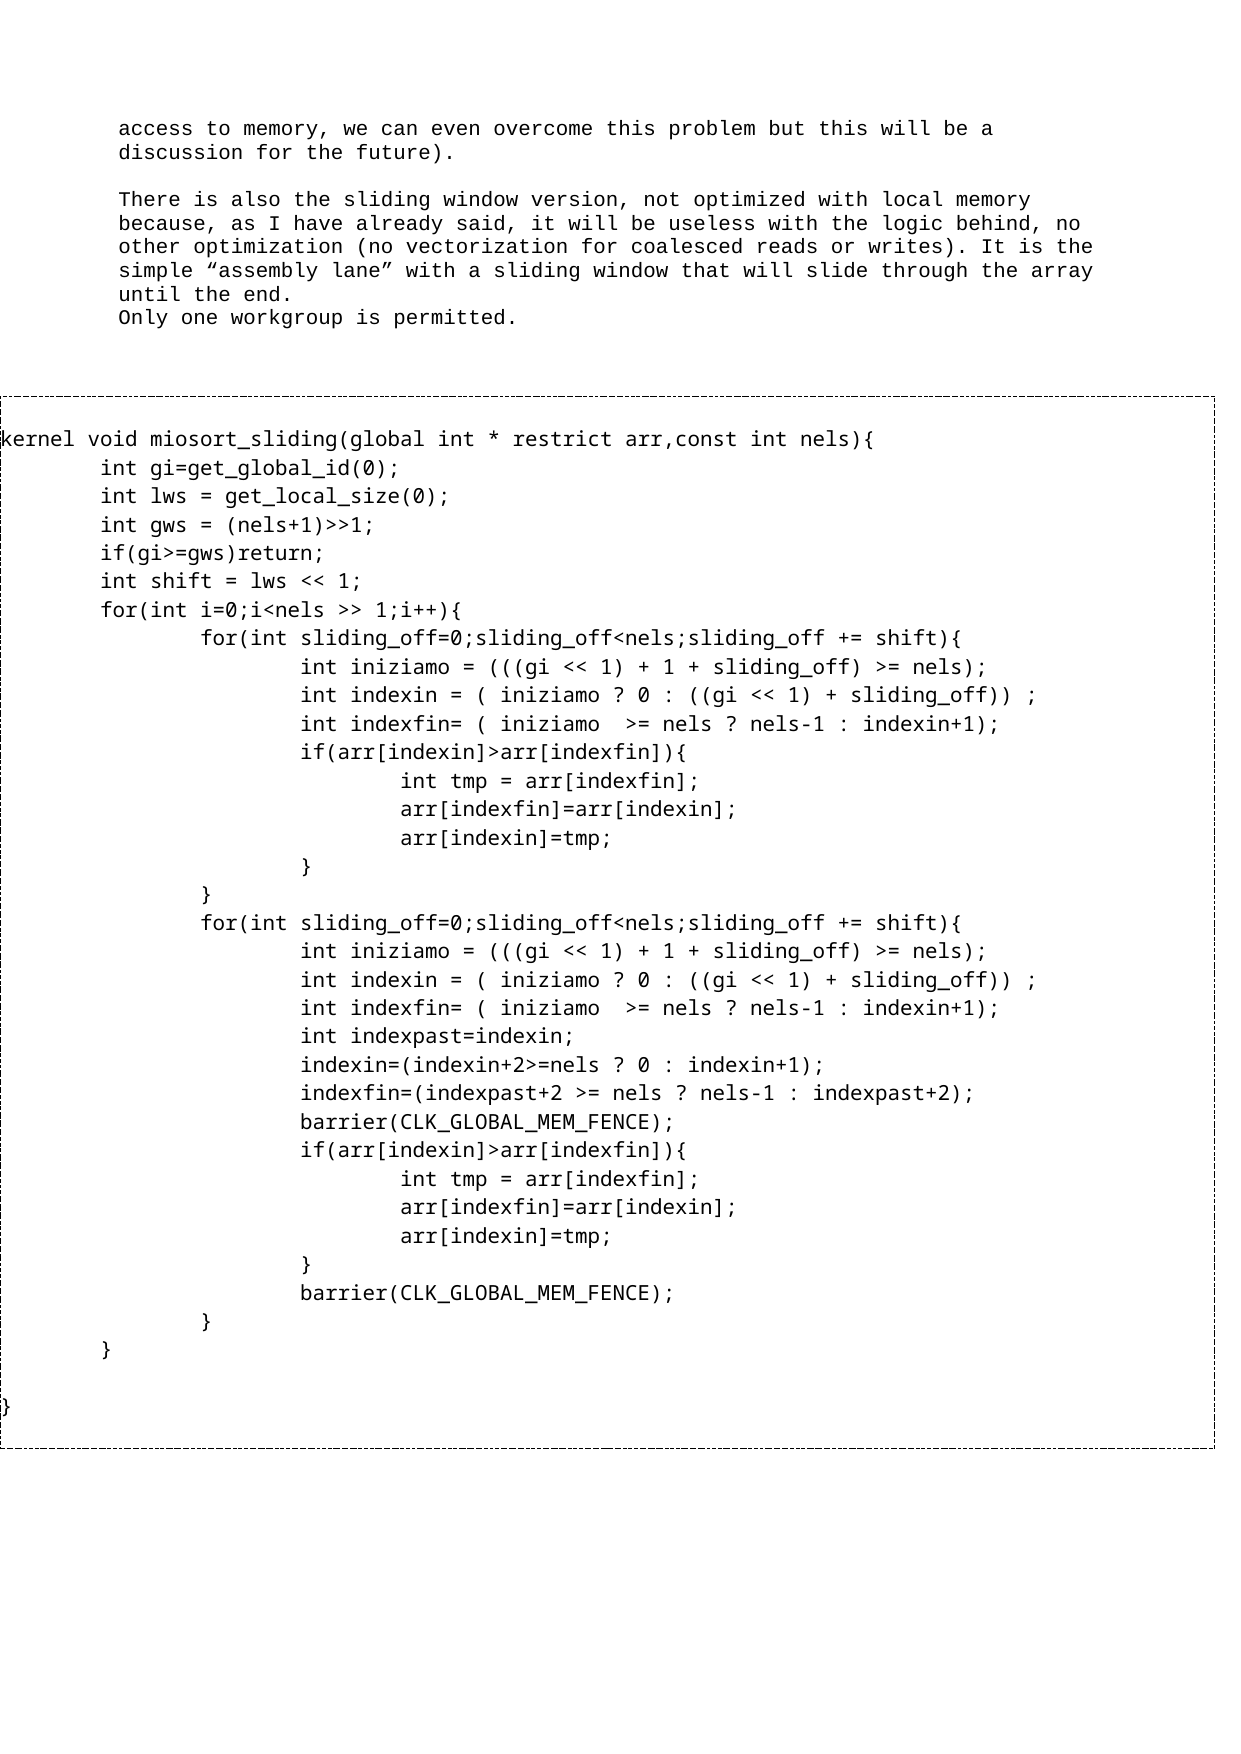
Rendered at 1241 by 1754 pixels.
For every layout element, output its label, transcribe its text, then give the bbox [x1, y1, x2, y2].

text access to memory, we can even overcome this problem but this will be a discussion for the future). [118, 118, 1122, 165]
text There is also the sliding window version, not optimized with local memory because, as I have already said, it will be useless with the logic behind, no other optimization (no vectorization for coalesced reads or writes). It is the simple “assembly lane” with a sliding window that will slide through the array until the end. [118, 189, 1122, 307]
text Only one workgroup is permitted. [118, 307, 1122, 331]
